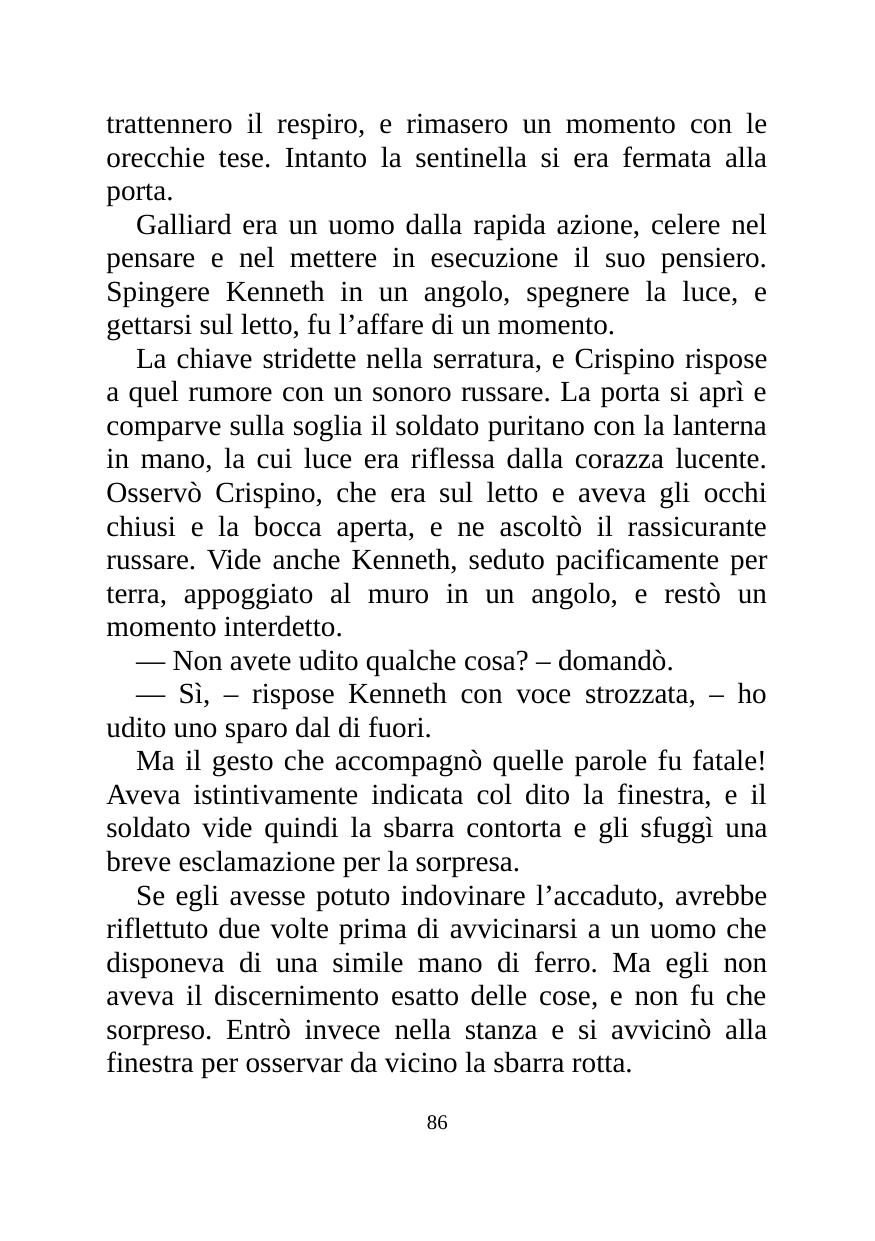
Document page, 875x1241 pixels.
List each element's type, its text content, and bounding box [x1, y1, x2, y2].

text Ma il gesto che accompagnò quelle parole fu fatale! Aveva istintivamente indicata col dito la finestra, e il soldato vide quindi la sbarra contorta e gli sfuggì una breve esclamazione per la sorpresa. [106, 743, 768, 878]
text — Non avete udito qualche cosa? – domandò. [106, 643, 768, 676]
text La chiave stridette nella serratura, e Crispino rispose a quel rumore con un sonoro russare. La porta si aprì e comparve sulla soglia il soldato puritano con la lanterna in mano, la cui luce era riflessa dalla corazza lucente. Osservò Crispino, che era sul letto e aveva gli occhi chiusi e la bocca aperta, e ne ascoltò il rassicurante russare. Vide anche Kenneth, seduto pacificamente per terra, appoggiato al muro in un angolo, e restò un momento interdetto. [106, 341, 768, 643]
text Galliard era un uomo dalla rapida azione, celere nel pensare e nel mettere in esecuzione il suo pensiero. Spingere Kenneth in un angolo, spegnere la luce, e gettarsi sul letto, fu l’affare di un momento. [106, 207, 768, 341]
text trattennero il respiro, e rimasero un momento con le orecchie tese. Intanto la sentinella si era fermata alla porta. [106, 106, 768, 207]
text — Sì, – rispose Kenneth con voce strozzata, – ho udito uno sparo dal di fuori. [106, 676, 768, 743]
text Se egli avesse potuto indovinare l’accaduto, avrebbe riflettuto due volte prima di avvicinarsi a un uomo che disponeva di una simile mano di ferro. Ma egli non aveva il discernimento esatto delle cose, e non fu che sorpreso. Entrò invece nella stanza e si avvicinò alla finestra per osservar da vicino la sbarra rotta. [106, 878, 768, 1079]
